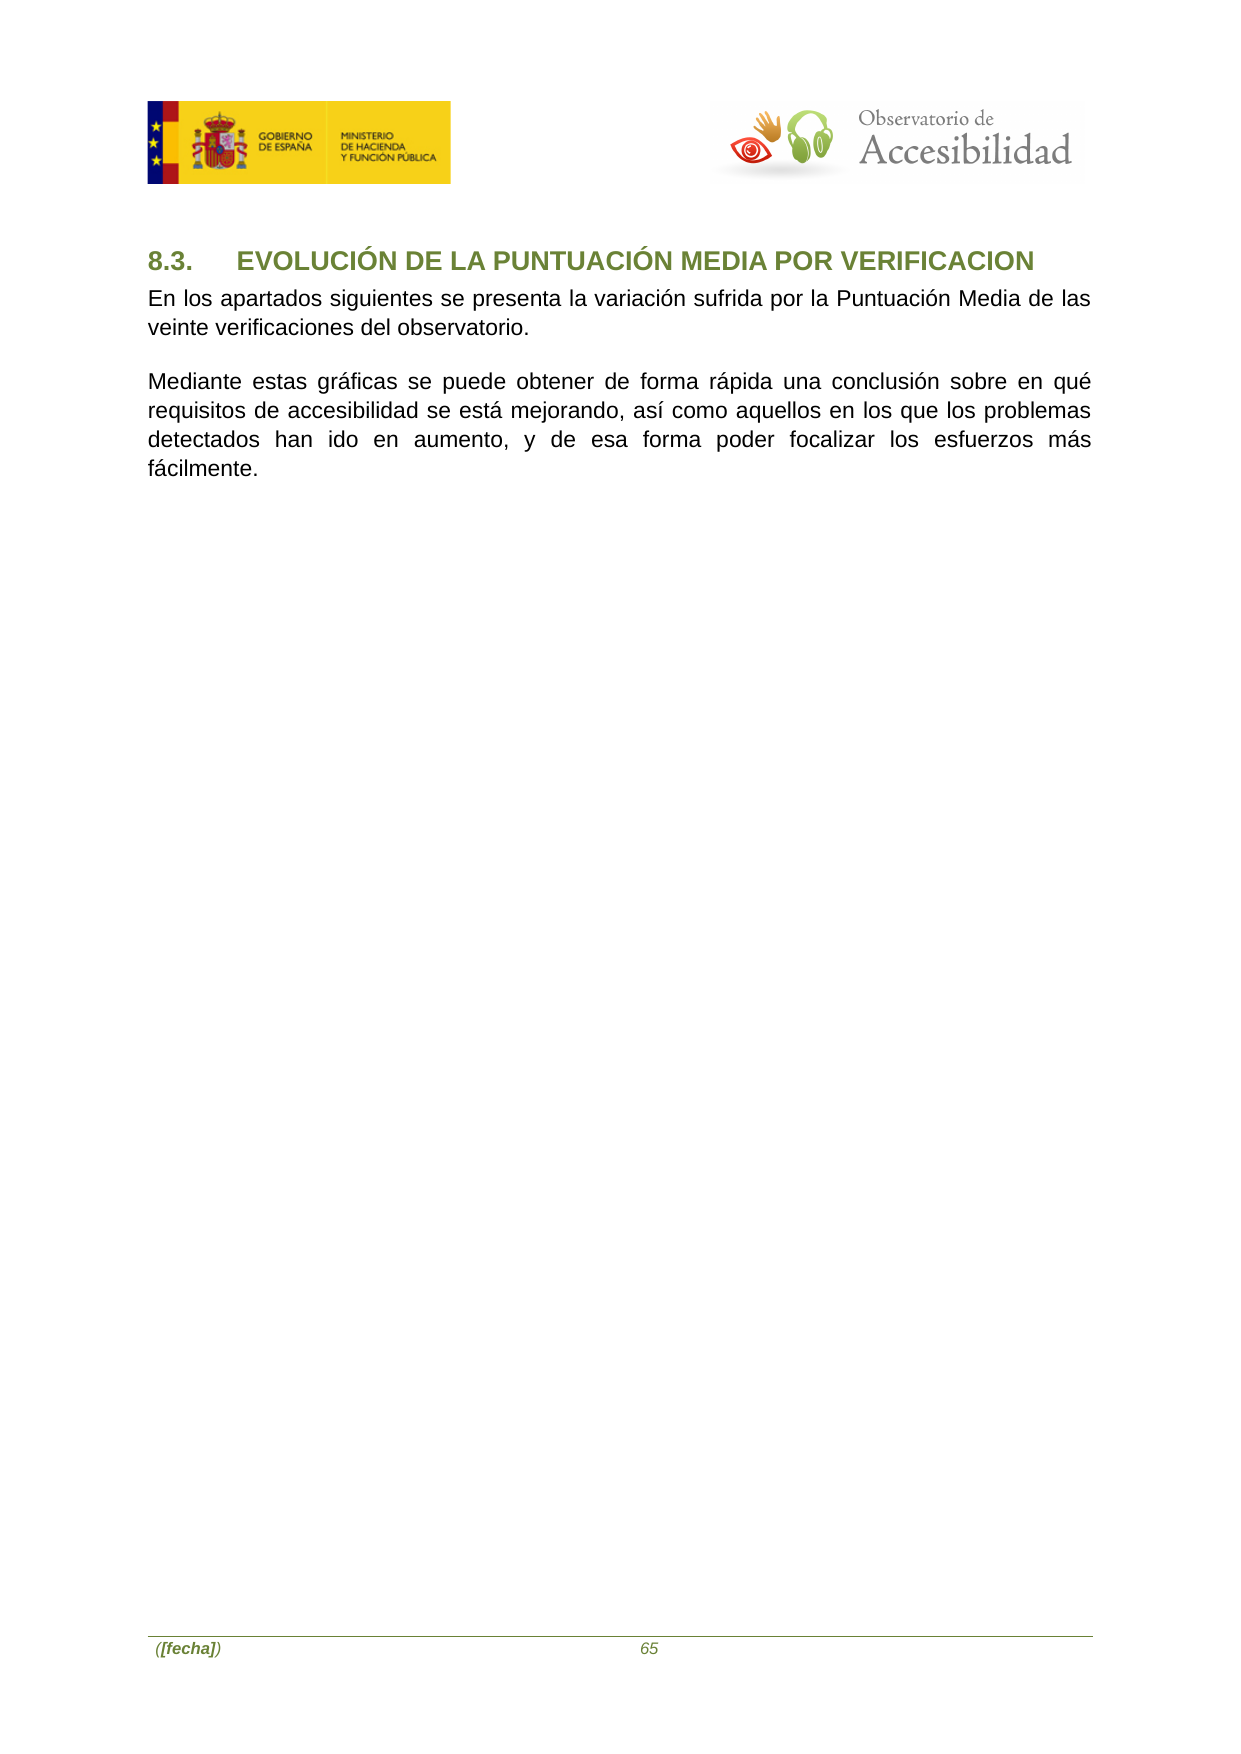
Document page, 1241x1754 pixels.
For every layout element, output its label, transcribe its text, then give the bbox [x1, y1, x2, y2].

text En los apartados siguientes se presenta la variación sufrida por la Puntuación Media de las veinte verificaciones del observatorio. [148, 285, 1092, 341]
text Mediante estas gráficas se puede obtener de forma rápida una conclusión sobre en qué requisitos de accesibilidad se está mejorando, así como aquellos en los que los problemas detectados han ido en aumento, y de esa forma poder focalizar los esfuerzos más fácilmente. [148, 368, 1092, 481]
picture [147, 101, 451, 184]
picture [710, 101, 1086, 184]
subtitle Evolución de la Puntuación Media por Verificacion [148, 245, 1092, 276]
